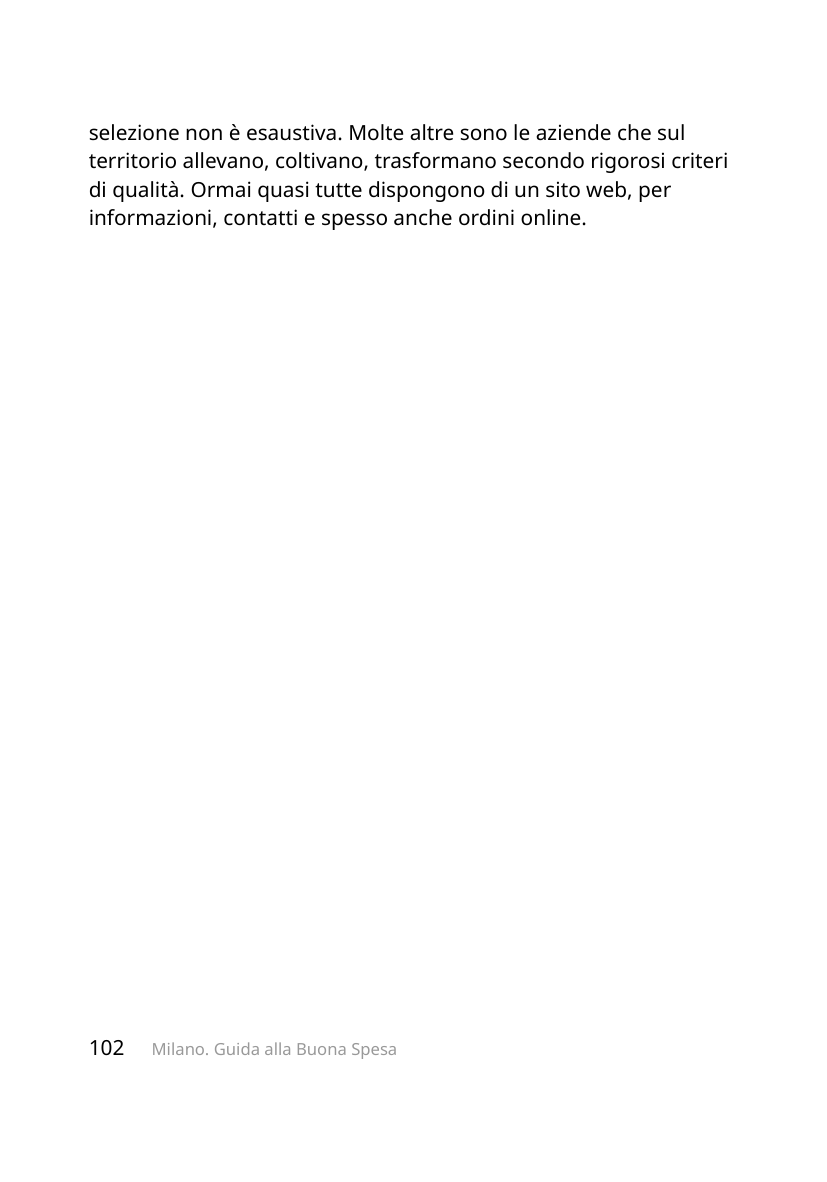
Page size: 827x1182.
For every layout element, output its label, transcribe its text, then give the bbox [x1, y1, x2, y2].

text selezione non è esaustiva. Molte altre sono le aziende che sul territorio allevano, coltivano, trasformano secondo rigorosi criteri di qualità. Ormai quasi tutte dispongono di un sito web, per informazioni, contatti e spesso anche ordini online. [88, 118, 738, 232]
